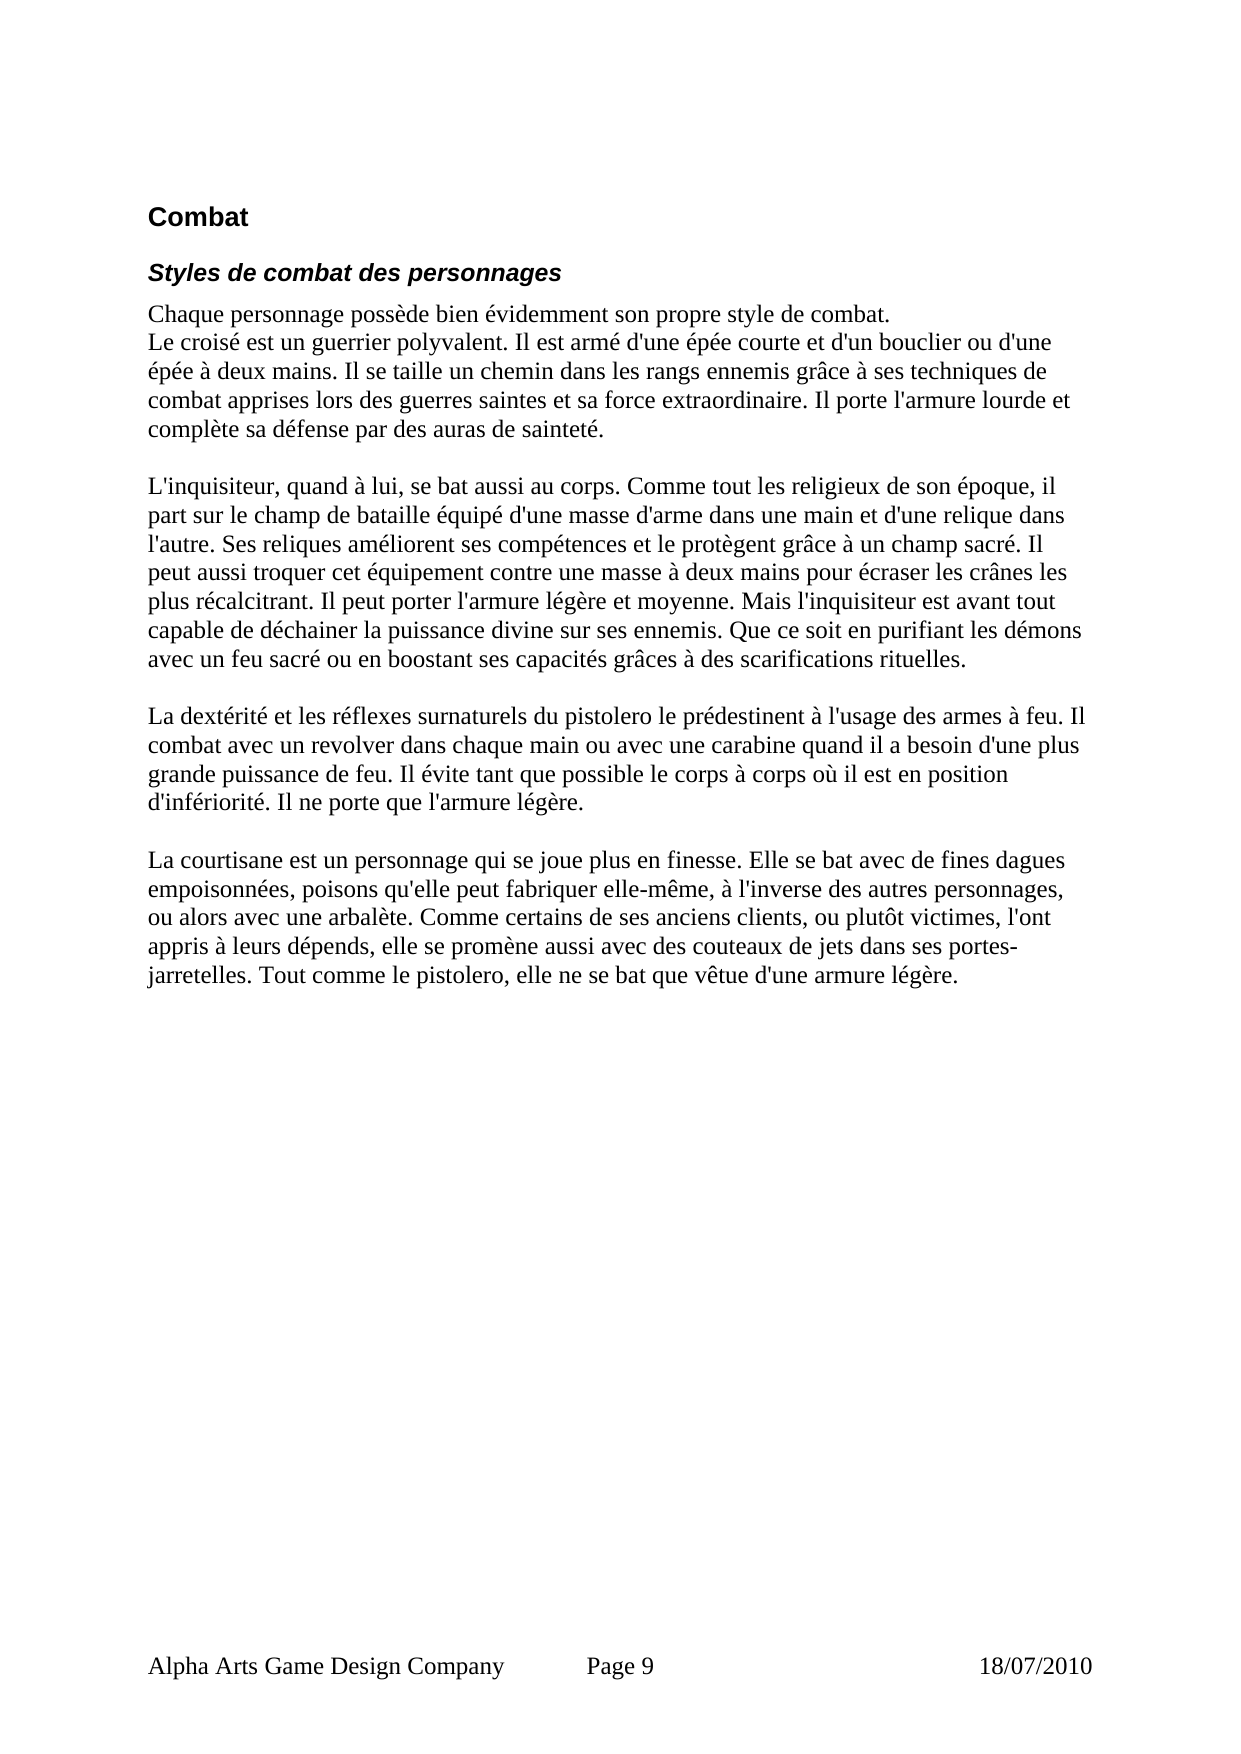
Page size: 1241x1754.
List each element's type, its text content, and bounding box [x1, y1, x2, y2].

text L'inquisiteur, quand à lui, se bat aussi au corps. Comme tout les religieux de son époque, il part sur le champ de bataille équipé d'une masse d'arme dans une main et d'une relique dans l'autre. Ses reliques améliorent ses compétences et le protègent grâce à un champ sacré. Il peut aussi troquer cet équipement contre une masse à deux mains pour écraser les crânes les plus récalcitrant. Il peut porter l'armure légère et moyenne. Mais l'inquisiteur est avant tout capable de déchainer la puissance divine sur ses ennemis. Que ce soit en purifiant les démons avec un feu sacré ou en boostant ses capacités grâces à des scarifications rituelles. [148, 471, 1092, 672]
text Le croisé est un guerrier polyvalent. Il est armé d'une épée courte et d'un bouclier ou d'une épée à deux mains. Il se taille un chemin dans les rangs ennemis grâce à ses techniques de combat apprises lors des guerres saintes et sa force extraordinaire. Il porte l'armure lourde et complète sa défense par des auras de sainteté. [148, 327, 1092, 442]
text La dextérité et les réflexes surnaturels du pistolero le prédestinent à l'usage des armes à feu. Il combat avec un revolver dans chaque main ou avec une carabine quand il a besoin d'une plus grande puissance de feu. Il évite tant que possible le corps à corps où il est en position d'infériorité. Il ne porte que l'armure légère. [148, 701, 1092, 816]
text La courtisane est un personnage qui se joue plus en finesse. Elle se bat avec de fines dagues empoisonnées, poisons qu'elle peut fabriquer elle-même, à l'inverse des autres personnages, ou alors avec une arbalète. Comme certains de ses anciens clients, ou plutôt victimes, l'ont appris à leurs dépends, elle se promène aussi avec des couteaux de jets dans ses portes-jarretelles. Tout comme le pistolero, elle ne se bat que vêtue d'une armure légère. [148, 845, 1092, 989]
subtitle Combat [148, 201, 1092, 233]
subtitle Styles de combat des personnages [148, 258, 1092, 286]
text Chaque personnage possède bien évidemment son propre style de combat. [148, 299, 1092, 327]
